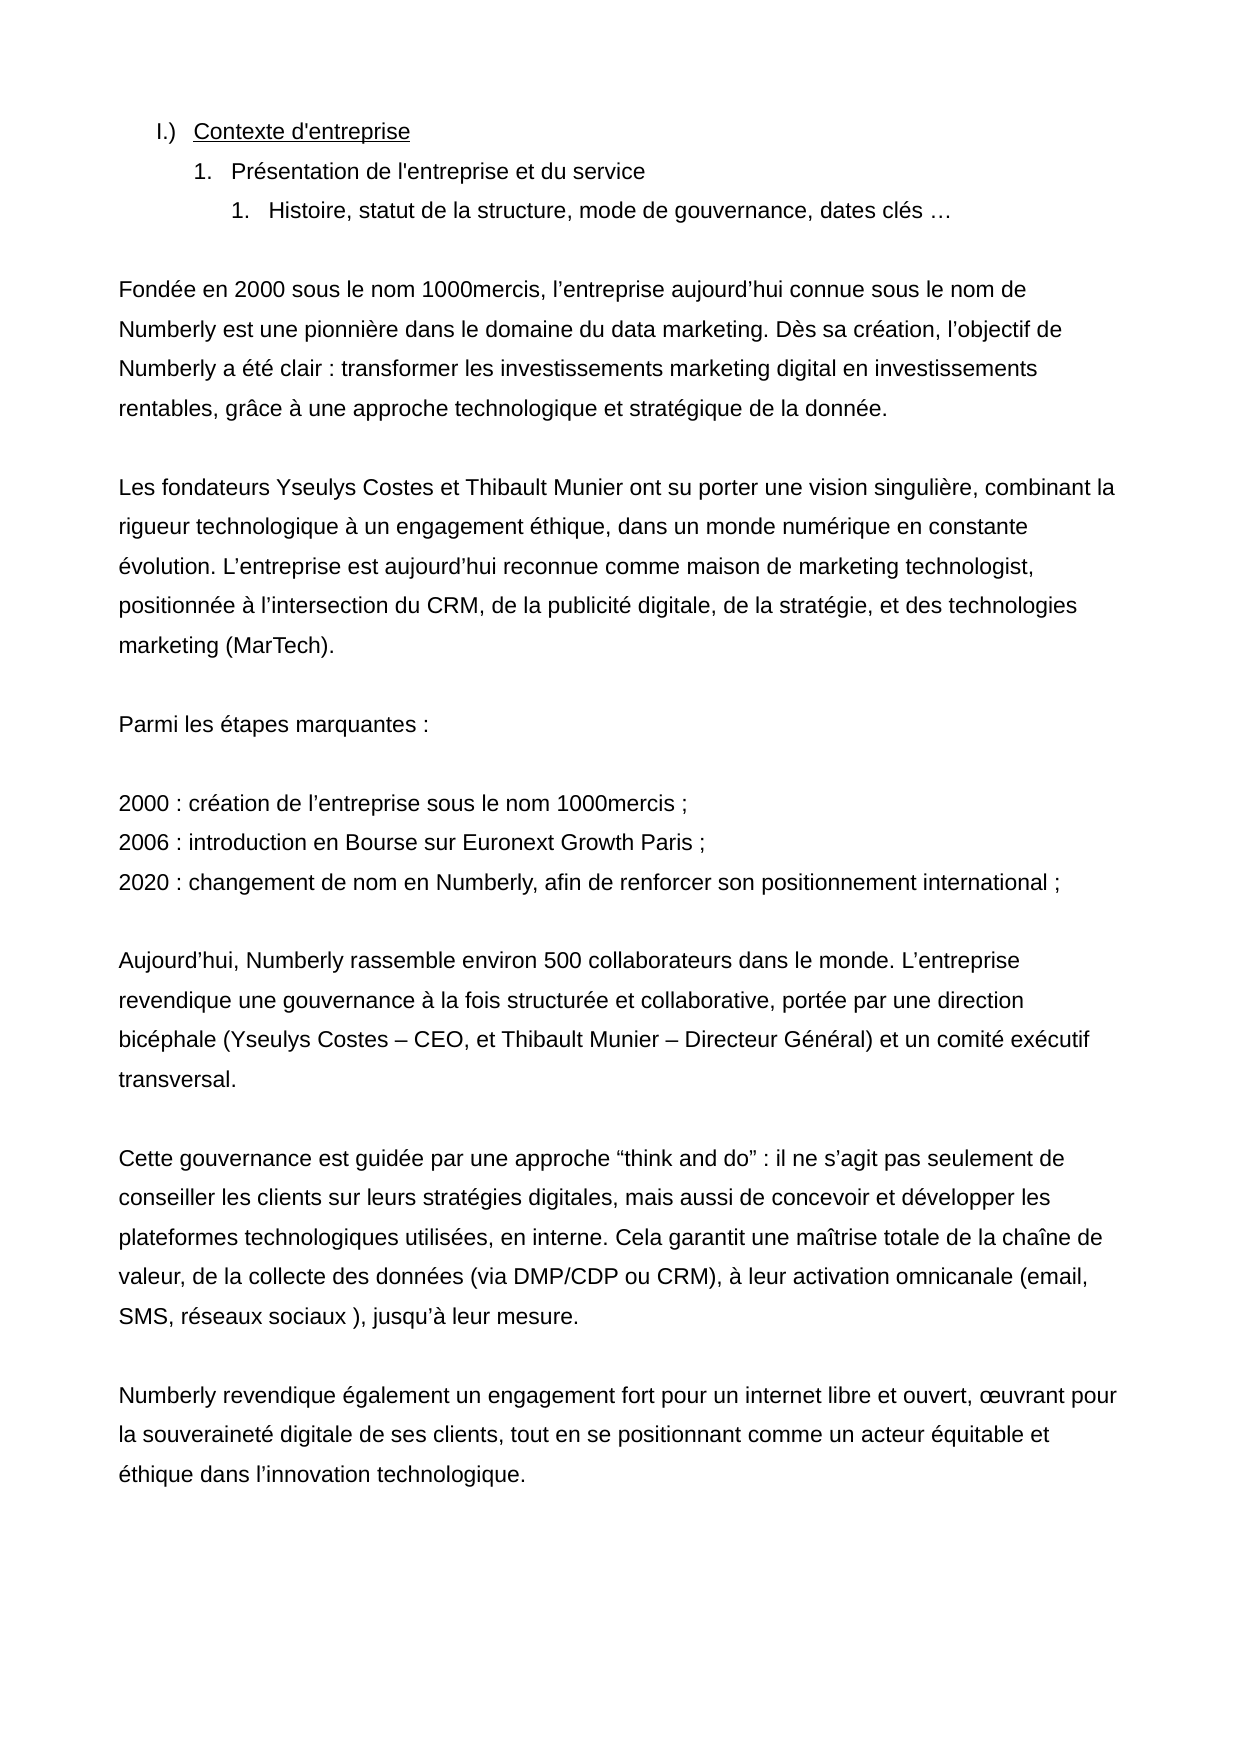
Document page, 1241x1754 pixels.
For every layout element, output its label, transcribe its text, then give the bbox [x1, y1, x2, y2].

text Les fondateurs Yseulys Costes et Thibault Munier ont su porter une vision singulière, combinant la rigueur technologique à un engagement éthique, dans un monde numérique en constante évolution. L’entreprise est aujourd’hui reconnue comme maison de marketing technologist, positionnée à l’intersection du CRM, de la publicité digitale, de la stratégie, et des technologies marketing (MarTech). [118, 474, 1122, 658]
text Numberly revendique également un engagement fort pour un internet libre et ouvert, œuvrant pour la souveraineté digitale de ses clients, tout en se positionnant comme un acteur équitable et éthique dans l’innovation technologique. [118, 1382, 1122, 1487]
list Présentation de l'entreprise et du service [193, 158, 1122, 184]
text Parmi les étapes marquantes : [118, 711, 1122, 737]
text 2000 : création de l’entreprise sous le nom 1000mercis ; [118, 789, 1122, 816]
text 2006 : introduction en Bourse sur Euronext Growth Paris ; [118, 829, 1122, 855]
text Cette gouvernance est guidée par une approche “think and do” : il ne s’agit pas seulement de conseiller les clients sur leurs stratégies digitales, mais aussi de concevoir et développer les plateformes technologiques utilisées, en interne. Cela garantit une maîtrise totale de la chaîne de valeur, de la collecte des données (via DMP/CDP ou CRM), à leur activation omnicanale (email, SMS, réseaux sociaux ), jusqu’à leur mesure. [118, 1145, 1122, 1329]
list ­Contexte d'entreprise [156, 118, 1122, 145]
text Aujourd’hui, Numberly rassemble environ 500 collaborateurs dans le monde. L’entreprise revendique une gouvernance à la fois structurée et collaborative, portée par une direction bicéphale (Yseulys Costes – CEO, et Thibault Munier – Directeur Général) et un comité exécutif transversal. [118, 947, 1122, 1092]
text Fondée en 2000 sous le nom 1000mercis, l’entreprise aujourd’hui connue sous le nom de Numberly est une pionnière dans le domaine du data marketing. Dès sa création, l’objectif de Numberly a été clair : transformer les investissements marketing digital en investissements rentables, grâce à une approche technologique et stratégique de la donnée. [118, 276, 1122, 421]
list Histoire, statut de la structure, mode de gouvernance, dates clés … [231, 197, 1122, 224]
text 2020 : changement de nom en Numberly, afin de renforcer son positionnement international ; [118, 868, 1122, 895]
